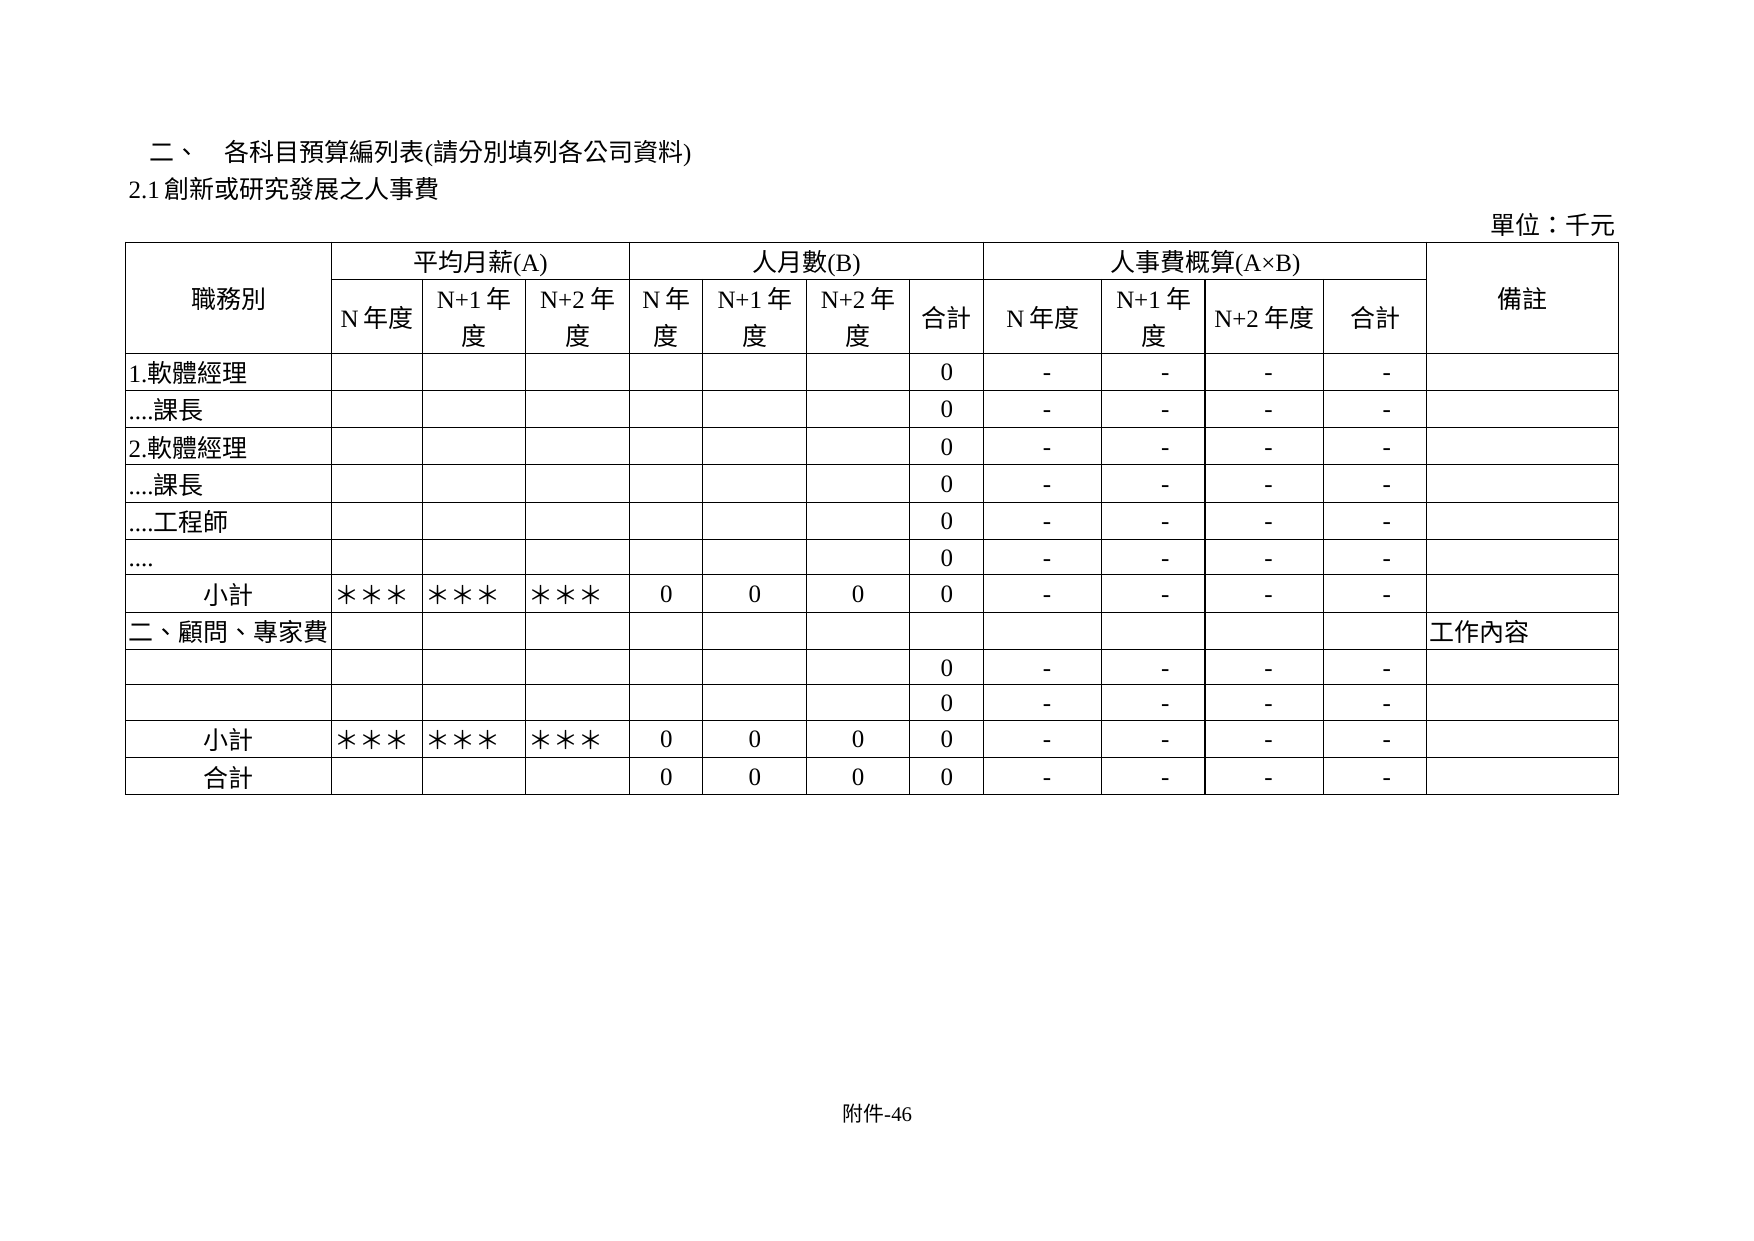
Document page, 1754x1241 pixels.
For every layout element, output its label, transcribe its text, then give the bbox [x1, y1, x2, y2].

table_cell ＊＊＊ [423, 575, 525, 612]
table_cell 職務別 [126, 243, 331, 352]
table_cell - [1102, 575, 1204, 612]
table_cell 0 [703, 758, 806, 794]
table_cell [807, 540, 909, 574]
table_cell N年度 [332, 280, 422, 352]
table_cell [807, 650, 909, 684]
table_cell [807, 428, 909, 464]
table_cell - [984, 465, 1101, 502]
table_cell - [984, 721, 1101, 757]
table_cell [703, 540, 806, 574]
table_cell [126, 685, 331, 720]
table_cell 0 [630, 575, 702, 612]
table_cell [423, 650, 525, 684]
table_cell [332, 465, 422, 502]
table_cell 備註 [1427, 243, 1618, 352]
table_cell 0 [910, 465, 983, 502]
table_cell [1427, 540, 1618, 574]
table_cell 平均月薪(A) [332, 243, 629, 279]
table_cell [1206, 613, 1323, 649]
table_cell [1427, 721, 1618, 757]
table_cell - [1102, 428, 1204, 464]
table_cell [630, 354, 702, 390]
table_cell 0 [910, 540, 983, 574]
table_cell - [1102, 354, 1204, 390]
table_cell [984, 613, 1101, 649]
table_cell N+1年度 [1102, 280, 1204, 352]
list 各科目預算編列表(請分別填列各公司資料) [149, 133, 1630, 169]
table_cell [630, 428, 702, 464]
table_cell 小計 [126, 575, 331, 612]
table_cell 0 [910, 758, 983, 794]
table_cell 0 [910, 721, 983, 757]
table_cell [332, 650, 422, 684]
table_cell [332, 613, 422, 649]
table_cell - [984, 758, 1101, 794]
table_cell - [1324, 650, 1426, 684]
table_cell 0 [807, 758, 909, 794]
table_cell [1427, 575, 1618, 612]
table_cell - [1206, 721, 1323, 757]
table_cell - [1324, 503, 1426, 539]
table_cell 0 [807, 721, 909, 757]
table_cell 0 [910, 685, 983, 720]
table_cell [1102, 613, 1204, 649]
table_cell [703, 685, 806, 720]
table_cell [703, 465, 806, 502]
table_cell [526, 650, 629, 684]
table_cell - [1324, 428, 1426, 464]
table_cell - [1102, 758, 1204, 794]
table_cell [423, 465, 525, 502]
table_cell 0 [910, 354, 983, 390]
table_cell [423, 503, 525, 539]
table_cell [423, 391, 525, 427]
table_cell 0 [910, 503, 983, 539]
table_cell [630, 503, 702, 539]
table_cell 0 [703, 721, 806, 757]
table_cell [630, 685, 702, 720]
table_cell [630, 391, 702, 427]
table_cell - [1102, 650, 1204, 684]
table_cell - [1324, 685, 1426, 720]
table_cell - [984, 540, 1101, 574]
table_cell - [1206, 650, 1323, 684]
table_cell [1324, 613, 1426, 649]
table_cell - [984, 650, 1101, 684]
table_cell 2.軟體經理 [126, 428, 331, 464]
table_cell [703, 503, 806, 539]
table_header 2.1創新或研究發展之人事費 [125, 169, 1618, 205]
table_cell N+2年度 [807, 280, 909, 352]
table_cell N年度 [630, 280, 702, 352]
table_cell 工作內容 [1427, 613, 1618, 649]
table_cell [807, 613, 909, 649]
table_cell - [1102, 685, 1204, 720]
table_cell [526, 465, 629, 502]
table_cell [703, 391, 806, 427]
table_cell ＊＊＊ [526, 575, 629, 612]
table_cell [126, 650, 331, 684]
table_cell - [1206, 354, 1323, 390]
table_cell - [984, 575, 1101, 612]
table_cell [332, 540, 422, 574]
table_cell [526, 613, 629, 649]
table_cell [423, 758, 525, 794]
table_cell - [1206, 758, 1323, 794]
table_cell ....課長 [126, 391, 331, 427]
table_cell [630, 540, 702, 574]
table_cell [807, 391, 909, 427]
table_cell 0 [910, 650, 983, 684]
table_cell 小計 [126, 721, 331, 757]
table_cell 1.軟體經理 [126, 354, 331, 390]
table_cell [807, 465, 909, 502]
table_cell - [1324, 391, 1426, 427]
table_cell - [984, 354, 1101, 390]
table_cell [526, 540, 629, 574]
table_cell [807, 503, 909, 539]
table_cell 0 [630, 721, 702, 757]
table_cell [1427, 650, 1618, 684]
table_cell [332, 503, 422, 539]
table_cell 0 [630, 758, 702, 794]
table_cell ＊＊＊ [423, 721, 525, 757]
table_cell [423, 354, 525, 390]
table_cell - [984, 685, 1101, 720]
table_cell 0 [807, 575, 909, 612]
table_cell - [1324, 465, 1426, 502]
table_cell [630, 613, 702, 649]
table_cell [332, 391, 422, 427]
table_cell - [1324, 540, 1426, 574]
table_cell - [984, 428, 1101, 464]
table_cell [1427, 391, 1618, 427]
table_cell ....工程師 [126, 503, 331, 539]
table_cell - [1324, 758, 1426, 794]
table_cell [630, 650, 702, 684]
table_cell - [1324, 354, 1426, 390]
table_cell [1427, 685, 1618, 720]
table_cell [423, 428, 525, 464]
table_cell [703, 650, 806, 684]
table_cell [703, 354, 806, 390]
table_cell - [1206, 685, 1323, 720]
table_cell [526, 685, 629, 720]
table_cell [423, 613, 525, 649]
table_cell [332, 354, 422, 390]
table_cell ＊＊＊ [526, 721, 629, 757]
table_cell N年度 [984, 280, 1101, 352]
table_cell - [1102, 721, 1204, 757]
table_cell [703, 613, 806, 649]
table_cell 0 [703, 575, 806, 612]
table_cell [423, 685, 525, 720]
table_cell [807, 685, 909, 720]
table_cell [332, 428, 422, 464]
table_cell 人月數(B) [630, 243, 983, 279]
table_cell - [1206, 428, 1323, 464]
table_cell - [1206, 575, 1323, 612]
table_cell N+1年度 [703, 280, 806, 352]
table_cell 合計 [1324, 280, 1426, 352]
table_cell [526, 354, 629, 390]
table_cell - [1324, 721, 1426, 757]
table_cell - [1102, 503, 1204, 539]
table_cell - [1206, 540, 1323, 574]
table_cell - [984, 503, 1101, 539]
table_cell [807, 354, 909, 390]
table_cell [910, 613, 983, 649]
table_cell 0 [910, 575, 983, 612]
table_cell N+2年度 [1206, 280, 1323, 352]
table_cell - [1206, 465, 1323, 502]
table_cell [526, 391, 629, 427]
table_cell 人事費概算(A×B) [984, 243, 1426, 279]
table_cell - [1102, 465, 1204, 502]
table_cell [630, 465, 702, 502]
table_cell - [1102, 540, 1204, 574]
table_cell - [1102, 391, 1204, 427]
table_cell [332, 685, 422, 720]
table_cell 合計 [126, 758, 331, 794]
table_cell [526, 503, 629, 539]
table_cell - [984, 391, 1101, 427]
table_cell - [1324, 575, 1426, 612]
table_cell [1427, 428, 1618, 464]
table_cell [1427, 503, 1618, 539]
table_cell - [1206, 391, 1323, 427]
table_cell [1427, 465, 1618, 502]
table_cell N+2年度 [526, 280, 629, 352]
table_cell [526, 428, 629, 464]
table_cell ....課長 [126, 465, 331, 502]
table_cell N+1年度 [423, 280, 525, 352]
table_cell [1427, 354, 1618, 390]
table_cell [332, 758, 422, 794]
table_cell ＊＊＊ [332, 575, 422, 612]
table_cell [1427, 758, 1618, 794]
table_cell 單位：千元 [125, 205, 1618, 242]
table_cell [526, 758, 629, 794]
table_cell [703, 428, 806, 464]
table_cell 合計 [910, 280, 983, 352]
table_cell .... [126, 540, 331, 574]
table_cell [423, 540, 525, 574]
table_cell ＊＊＊ [332, 721, 422, 757]
table_cell 二、顧問、專家費 [126, 613, 331, 649]
table_cell - [1206, 503, 1323, 539]
table_cell 0 [910, 391, 983, 427]
table_cell 0 [910, 428, 983, 464]
